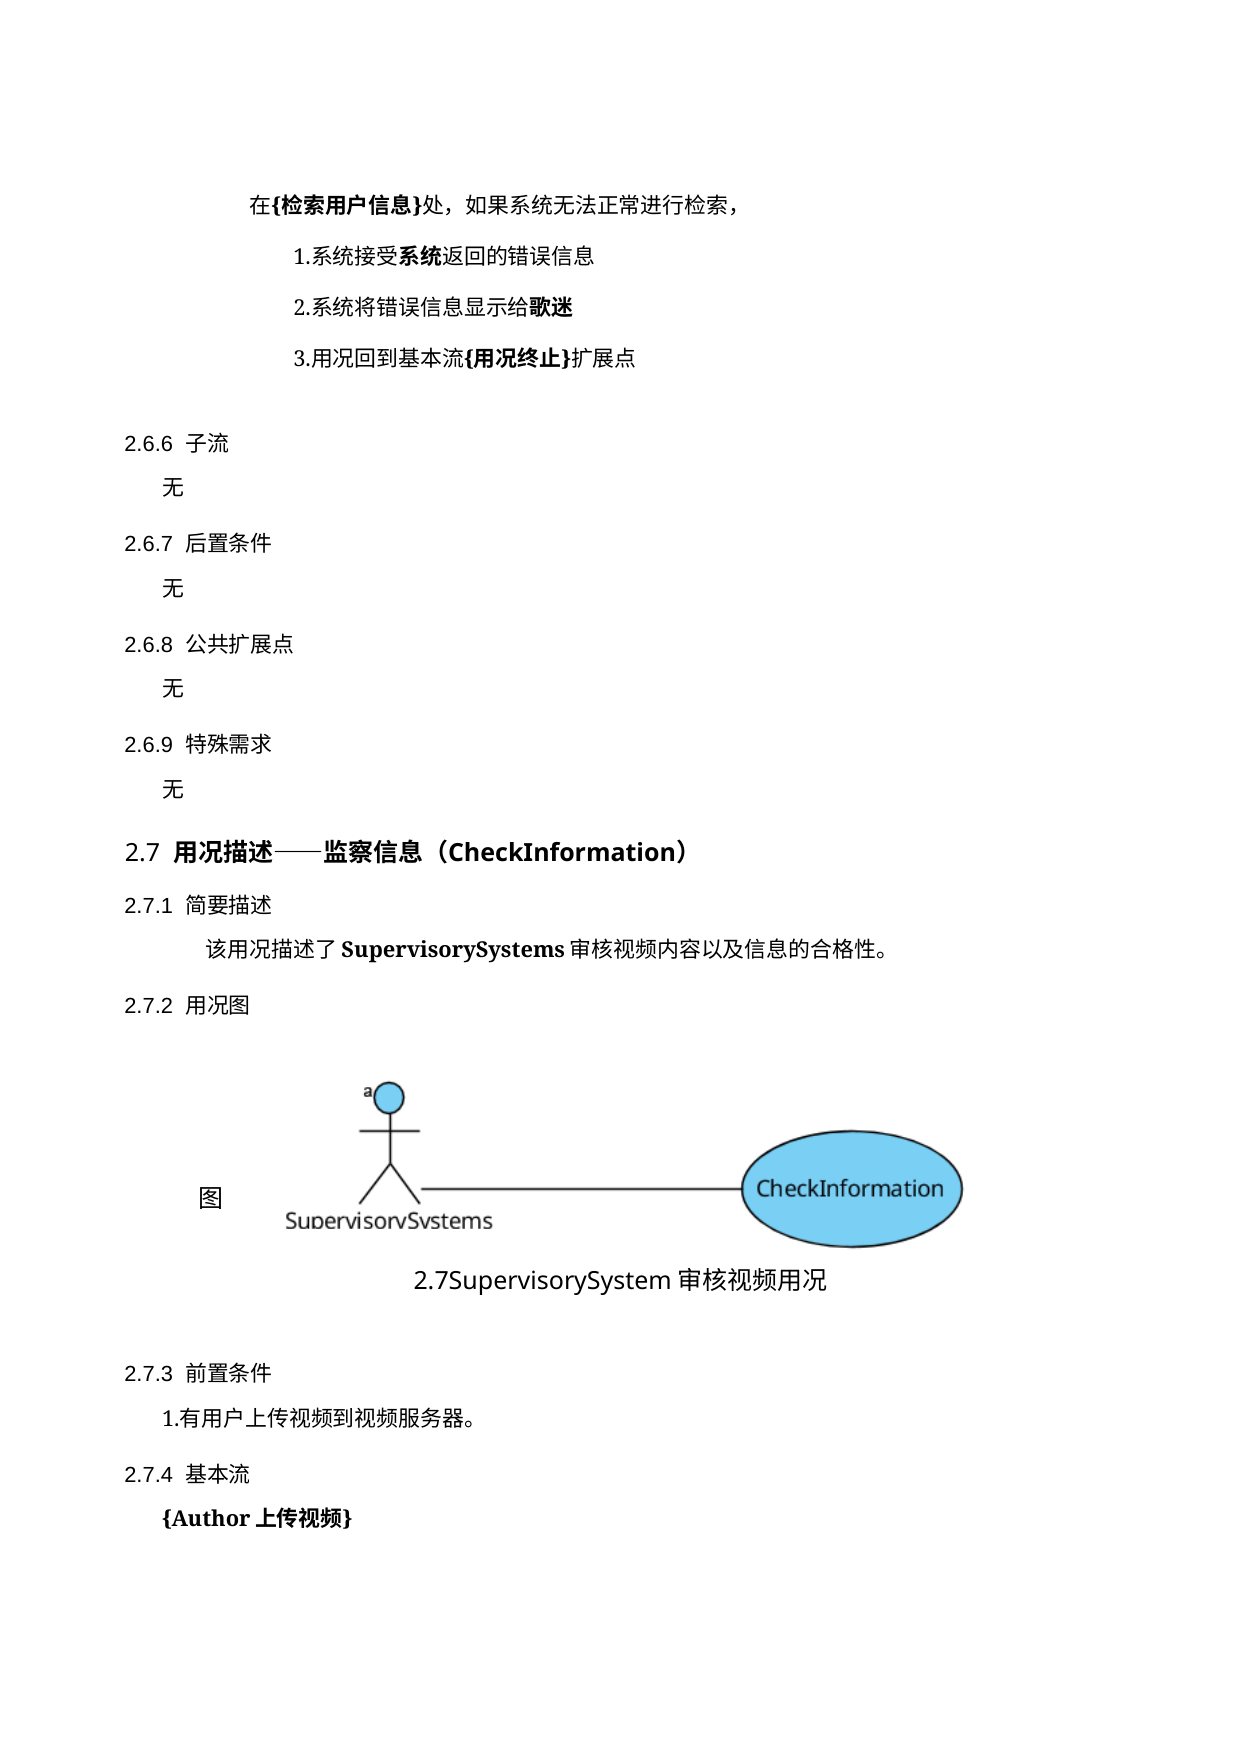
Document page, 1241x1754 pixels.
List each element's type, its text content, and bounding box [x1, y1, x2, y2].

subtitle 简要描述 [118, 888, 1122, 919]
text 该用况描述了SupervisorySystems审核视频内容以及信息的合格性。 [118, 932, 1122, 964]
subtitle 前置条件 [118, 1356, 1122, 1388]
subtitle 基本流 [118, 1457, 1122, 1489]
text 1.有用户上传视频到视频服务器。 [118, 1401, 1122, 1432]
text 无 [118, 470, 1122, 502]
text 无 [118, 571, 1122, 602]
text {Author上传视频} [118, 1501, 1122, 1533]
text 图2.7SupervisorySystem审核视频用况 [118, 1178, 1122, 1332]
subtitle 用况描述——监察信息（CheckInformation） [118, 832, 1122, 869]
subtitle 后置条件 [118, 526, 1122, 558]
picture [265, 1075, 975, 1260]
subtitle 特殊需求 [118, 727, 1122, 759]
subtitle 公共扩展点 [118, 627, 1122, 658]
subtitle 用况图 [118, 988, 1122, 1020]
text 2.系统将错误信息显示给歌迷 [118, 290, 1122, 321]
text 在{检索用户信息}处，如果系统无法正常进行检索， [118, 188, 1122, 219]
text 无 [118, 772, 1122, 803]
text 3.用况回到基本流{用况终止}扩展点 [118, 341, 1122, 372]
text 无 [118, 671, 1122, 703]
subtitle 子流 [118, 426, 1122, 457]
text 1.系统接受系统返回的错误信息 [118, 239, 1122, 270]
